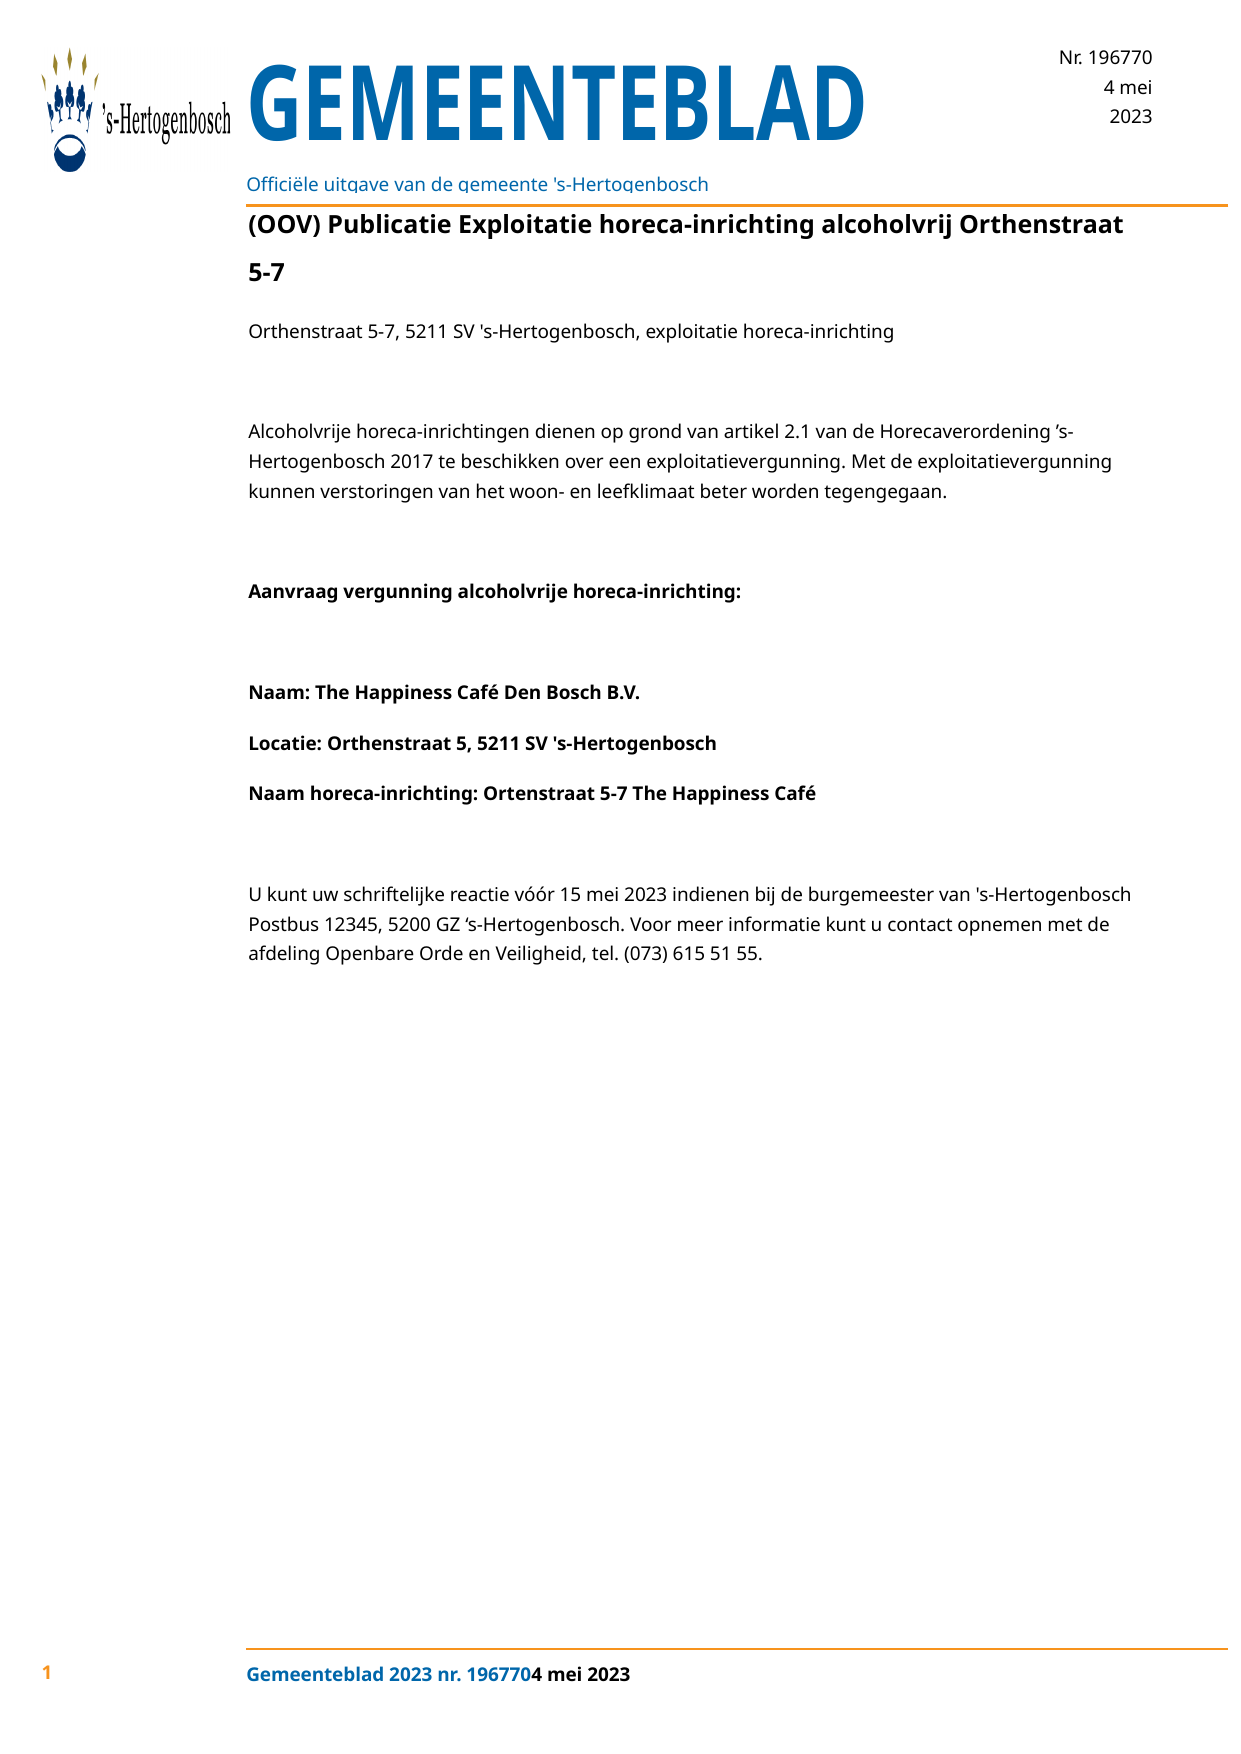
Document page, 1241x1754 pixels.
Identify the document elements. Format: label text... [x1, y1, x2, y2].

text Naam horeca-inrichting: Ortenstraat 5-7 The Happiness Café [248, 780, 1152, 806]
text Naam: The Happiness Café Den Bosch B.V. [248, 679, 1152, 705]
text (OOV) Publicatie Exploitatie horeca-inrichting alcoholvrij Orthenstraat 5-7 [248, 207, 1152, 288]
picture [41, 47, 231, 172]
text Aanvraag vergunning alcoholvrije horeca-inrichting: [248, 579, 1152, 604]
text Locatie: Orthenstraat 5, 5211 SV 's-Hertogenbosch [248, 730, 1152, 756]
text U kunt uw schriftelijke reactie vóór 15 mei 2023 indienen bij de burgemeester van 's-Hertogenbosch Postbus 12345, 5200 GZ ‘s-Hertogenbosch. Voor meer informatie kunt u contact opnemen met de afdeling Openbare Orde en Veiligheid, tel. (073) 615 51 55. [248, 881, 1152, 966]
text Alcoholvrije horeca-inrichtingen dienen op grond van artikel 2.1 van de Horecaverordening ’s-Hertogenbosch 2017 te beschikken over een exploitatievergunning. Met de exploitatievergunning kunnen verstoringen van het woon- en leefklimaat beter worden tegengegaan. [248, 419, 1152, 504]
text Orthenstraat 5-7, 5211 SV 's-Hertogenbosch, exploitatie horeca-inrichting [248, 318, 1152, 344]
